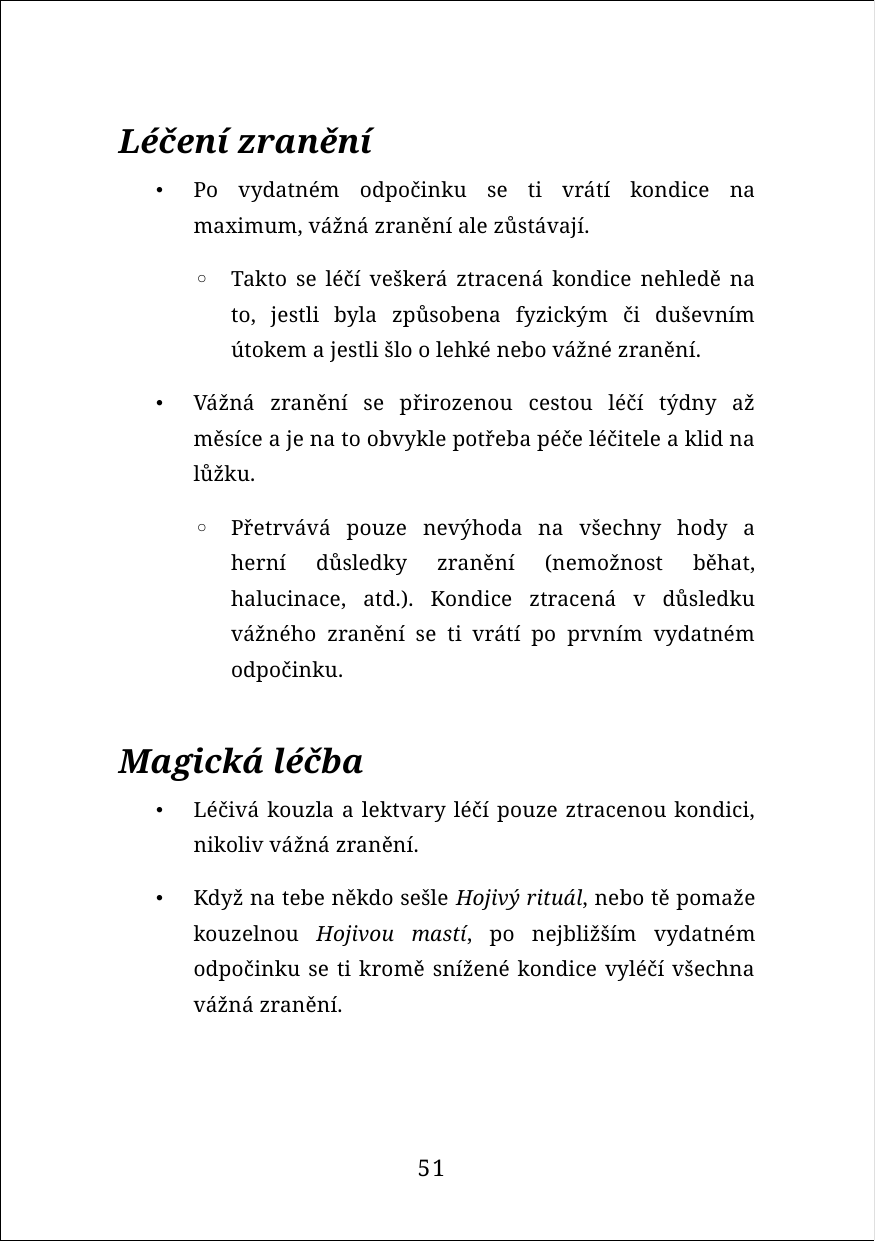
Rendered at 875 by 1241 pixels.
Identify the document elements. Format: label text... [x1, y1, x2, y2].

subtitle Léčení zranění [118, 118, 756, 164]
list Vážná zranění se přirozenou cestou léčí týdny až měsíce a je na to obvykle potřeba péče léčitele a klid na lůžku. [156, 388, 756, 488]
list Takto se léčí veškerá ztracená kondice nehledě na to, jestli byla způsobena fyzickým či duševním útokem a jestli šlo o lehké nebo vážné zranění. [193, 264, 756, 364]
subtitle Magická léčba [118, 738, 756, 783]
list Léčivá kouzla a lektvary léčí pouze ztracenou kondici, nikoliv vážná zranění. [156, 795, 756, 859]
list Po vydatném odpočinku se ti vrátí kondice na maximum, vážná zranění ale zůstávají. [156, 175, 756, 239]
list Přetrvává pouze nevýhoda na všechny hody a herní důsledky zranění (nemožnost běhat, halucinace, atd.). Kondice ztracená v důsledku vážného zranění se ti vrátí po prvním vydatném odpočinku. [193, 513, 756, 683]
list Když na tebe někdo sešle Hojivý rituál, nebo tě pomaže kouzelnou Hojivou mastí, po nejbližším vydatném odpočinku se ti kromě snížené kondice vyléčí všechna vážná zranění. [156, 883, 756, 1018]
